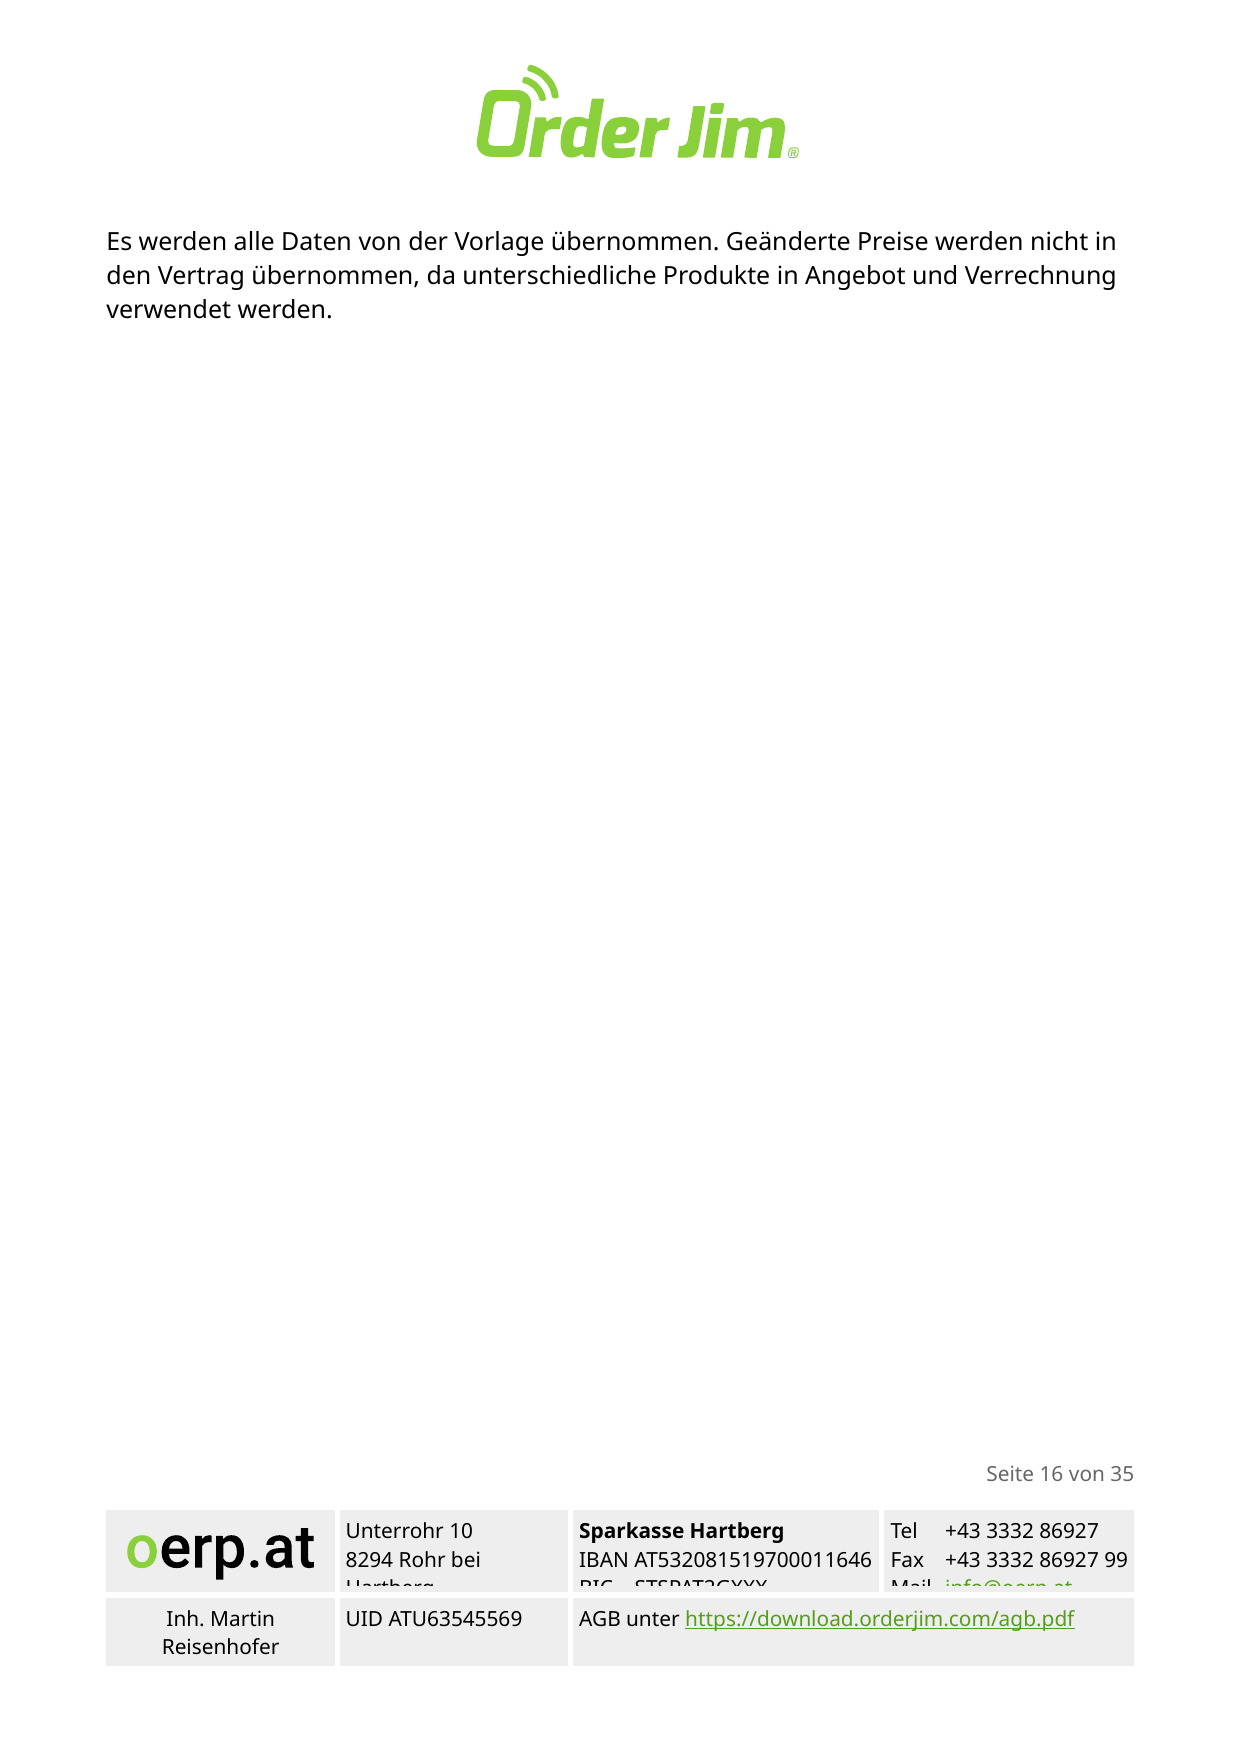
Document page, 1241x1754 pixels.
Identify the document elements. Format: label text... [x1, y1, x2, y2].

text Es werden alle Daten von der Vorlage übernommen. Geänderte Preise werden nicht in den Vertrag übernommen, da unterschiedliche Produkte in Angebot und Verrechnung verwendet werden. [106, 224, 1134, 326]
